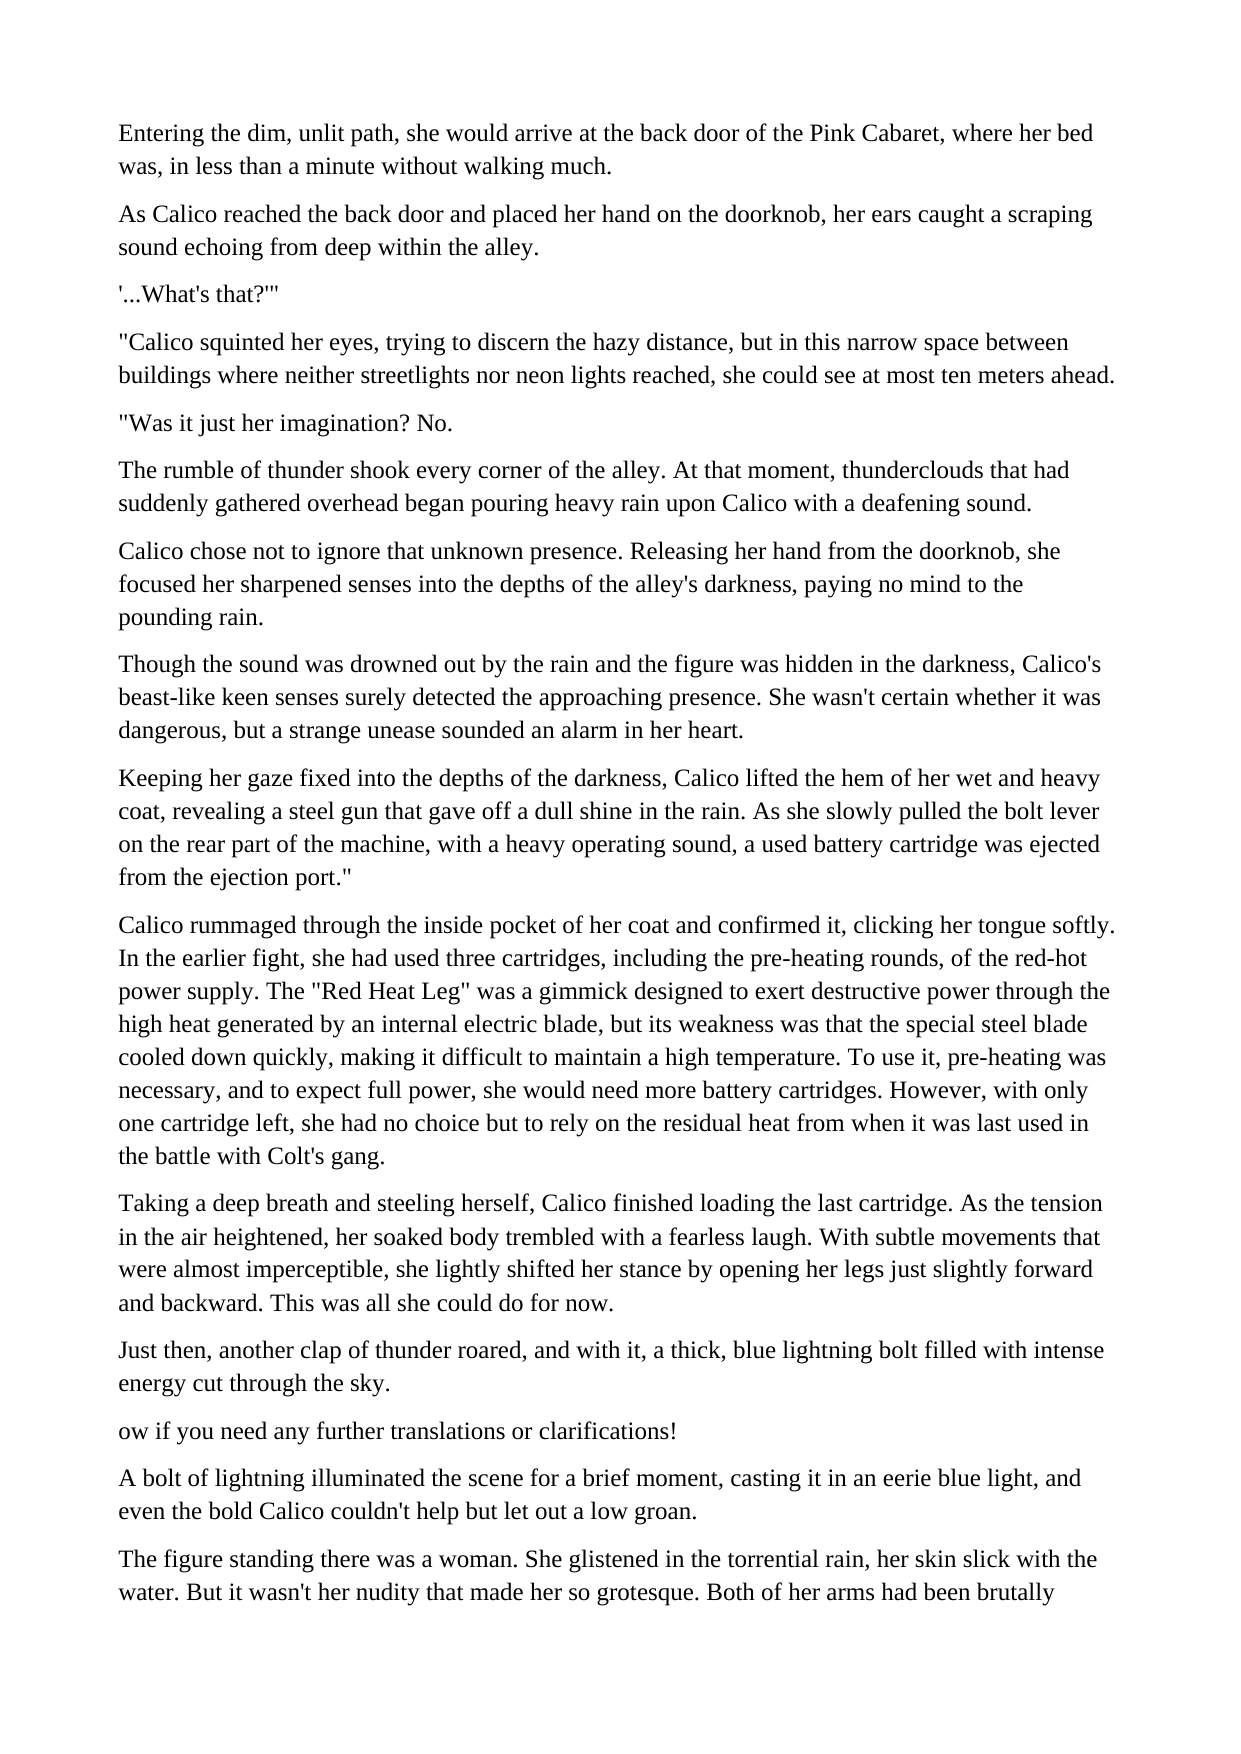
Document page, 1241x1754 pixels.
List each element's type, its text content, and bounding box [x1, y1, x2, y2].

text Though the sound was drowned out by the rain and the figure was hidden in the darkness, Calico's beast-like keen senses surely detected the approaching presence. She wasn't certain whether it was dangerous, but a strange unease sounded an alarm in her heart. [118, 649, 1122, 744]
text As Calico reached the back door and placed her hand on the doorknob, her ears caught a scraping sound echoing from deep within the alley. [118, 199, 1122, 261]
text The figure standing there was a woman. She glistened in the torrential rain, her skin slick with the water. But it wasn't her nudity that made her so grotesque. Both of her arms had been brutally [118, 1544, 1122, 1606]
text '...What's that?'" [118, 279, 1122, 308]
text Calico chose not to ignore that unknown presence. Releasing her hand from the doorknob, she focused her sharpened senses into the depths of the alley's darkness, paying no mind to the pounding rain. [118, 536, 1122, 631]
text Keeping her gaze fixed into the depths of the darkness, Calico lifted the hem of her wet and heavy coat, revealing a steel gun that gave off a dull shine in the rain. As she slowly pulled the bolt lever on the rear part of the machine, with a heavy operating sound, a used battery cartridge was ejected from the ejection port." [118, 763, 1122, 891]
text Entering the dim, unlit path, she would arrive at the back door of the Pink Cabaret, where her bed was, in less than a minute without walking much. [118, 118, 1122, 180]
text Taking a deep breath and steeling herself, Calico finished loading the last cartridge. As the tension in the air heightened, her soaked body trembled with a fearless laugh. With subtle movements that were almost imperceptible, she lightly shifted her stance by opening her legs just slightly forward and backward. This was all she could do for now. [118, 1188, 1122, 1316]
text Calico rummaged through the inside pocket of her coat and confirmed it, clicking her tongue softly. In the earlier fight, she had used three cartridges, including the pre-heating rounds, of the red-hot power supply. The "Red Heat Leg" was a gimmick designed to exert destructive power through the high heat generated by an internal electric blade, but its weakness was that the special steel blade cooled down quickly, making it difficult to maintain a high temperature. To use it, pre-heating was necessary, and to expect full power, she would need more battery cartridges. However, with only one cartridge left, she had no choice but to rely on the residual heat from when it was last used in the battle with Colt's gang. [118, 910, 1122, 1170]
text The rumble of thunder shook every corner of the alley. At that moment, thunderclouds that had suddenly gathered overhead began pouring heavy rain upon Calico with a deafening sound. [118, 455, 1122, 517]
text A bolt of lightning illuminated the scene for a brief moment, casting it in an eerie blue light, and even the bold Calico couldn't help but let out a low groan. [118, 1463, 1122, 1525]
text ow if you need any further translations or clarifications! [118, 1416, 1122, 1444]
text Just then, another clap of thunder roared, and with it, a thick, blue lightning bolt filled with intense energy cut through the sky. [118, 1335, 1122, 1397]
text "Was it just her imagination? No. [118, 408, 1122, 436]
text "Calico squinted her eyes, trying to discern the hazy distance, but in this narrow space between buildings where neither streetlights nor neon lights reached, she could see at most ten meters ahead. [118, 327, 1122, 389]
